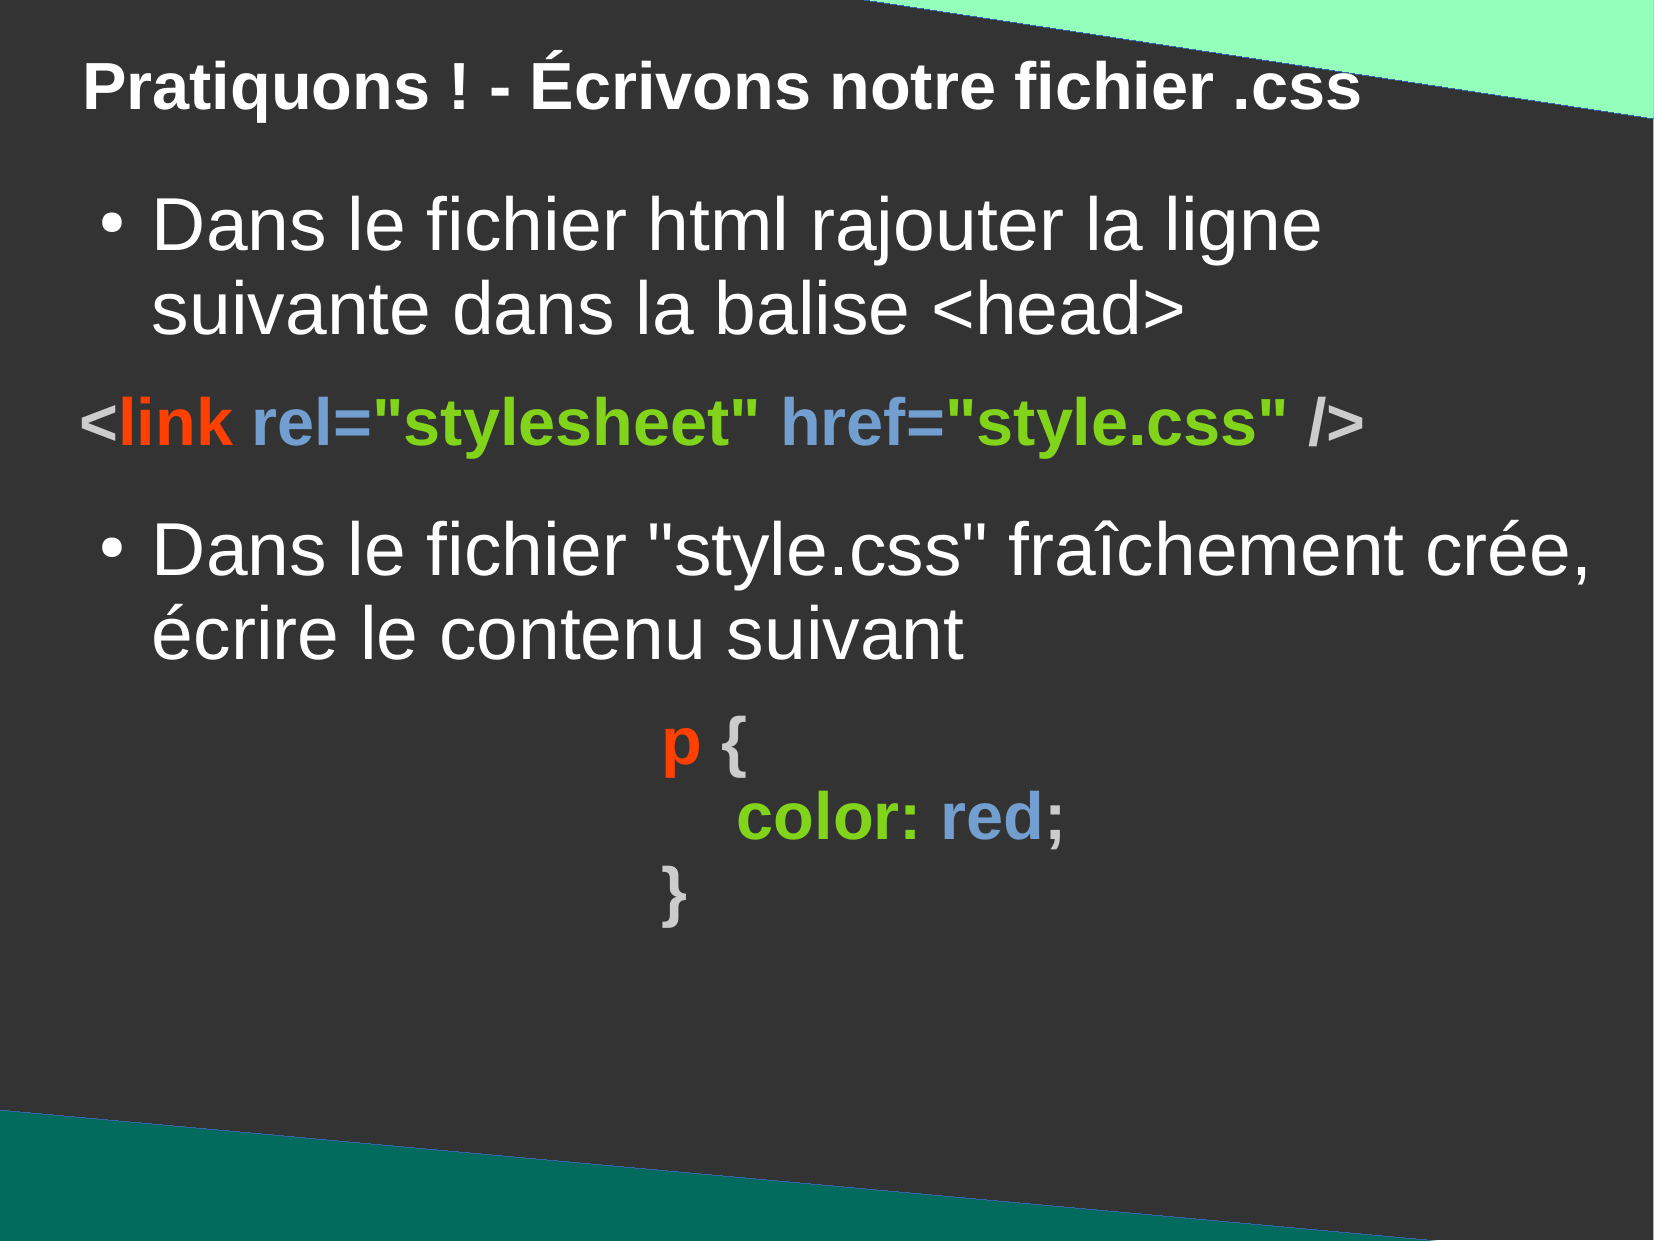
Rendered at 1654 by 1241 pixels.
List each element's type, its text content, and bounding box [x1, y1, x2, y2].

list Dans le fichier html rajouter la ligne suivante dans la balise <head> [80, 182, 1605, 355]
list Dans le fichier "style.css" fraîchement crée, écrire le contenu suivant [80, 507, 1605, 680]
text_box <link rel="stylesheet" href="style.css" /> [64, 377, 1607, 543]
text_box p { color: red; } [647, 696, 1111, 937]
title Pratiquons ! - Écrivons notre fichier .css [82, 49, 1571, 152]
text_box [864, 0, 1654, 119]
